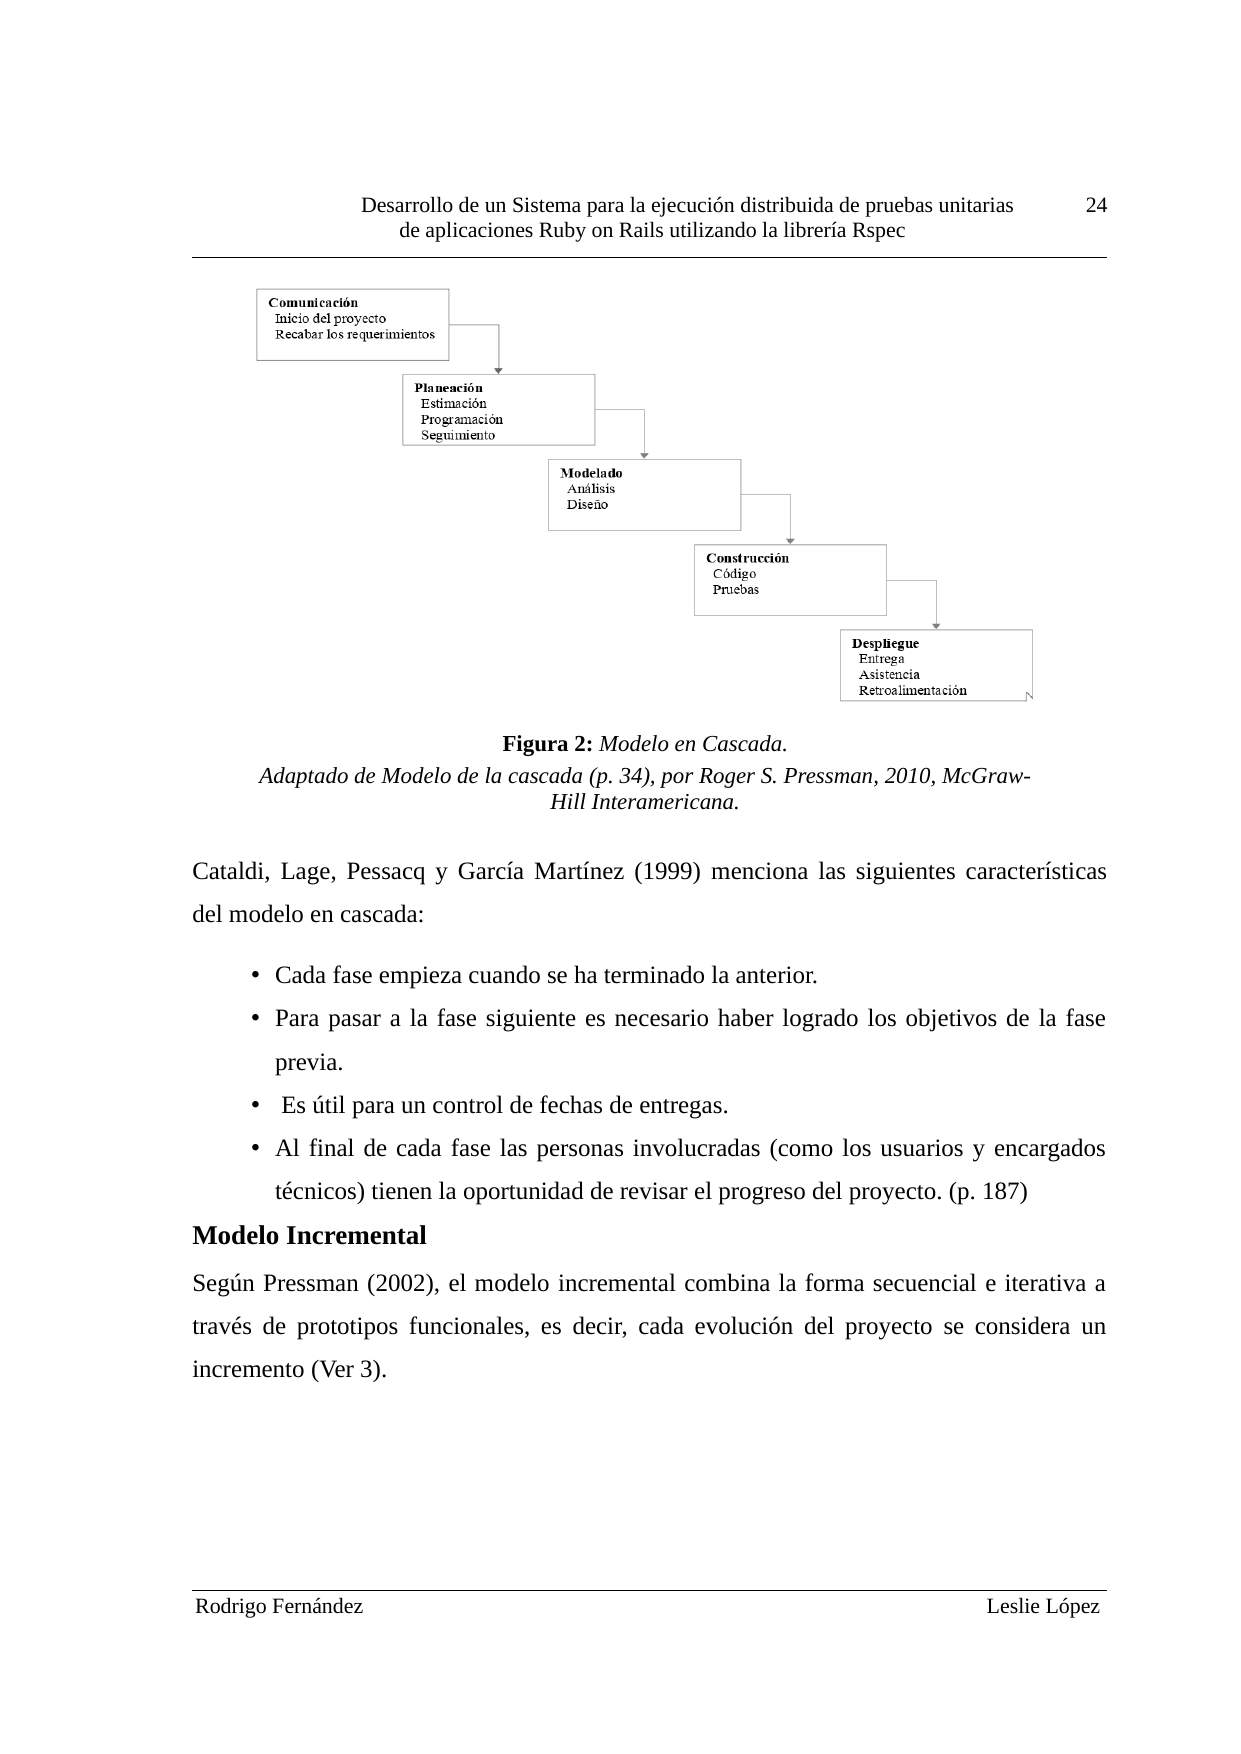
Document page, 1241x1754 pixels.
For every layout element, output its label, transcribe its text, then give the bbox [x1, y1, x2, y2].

picture [254, 286, 1036, 704]
text Según Pressman (2002)⁠, el modelo incremental combina la forma secuencial e iterativa a través de prototipos funcionales, es decir, cada evolución del proyecto se considera un incremento (Ver 3). [192, 1268, 1107, 1383]
list Al final de cada fase las personas involucradas (como los usuarios y encargados técnicos) tienen la oportunidad de revisar el progreso del proyecto. (p. 187) [251, 1133, 1107, 1205]
text Figura 2: Modelo en Cascada. [257, 729, 1033, 756]
text Modelo Incremental [192, 1219, 1107, 1250]
text Adaptado de Modelo de la cascada (p. 34), por Roger S. Pressman, 2010, McGraw-Hill Interamericana. [257, 762, 1033, 814]
text Cataldi, Lage, Pessacq y García Martínez (1999)⁠ menciona las siguientes características del modelo en cascada: [192, 856, 1107, 928]
list Para pasar a la fase siguiente es necesario haber logrado los objetivos de la fase previa. [251, 1003, 1107, 1075]
list Es útil para un control de fechas de entregas. [251, 1090, 1107, 1118]
list Cada fase empieza cuando se ha terminado la anterior. [251, 960, 1107, 989]
